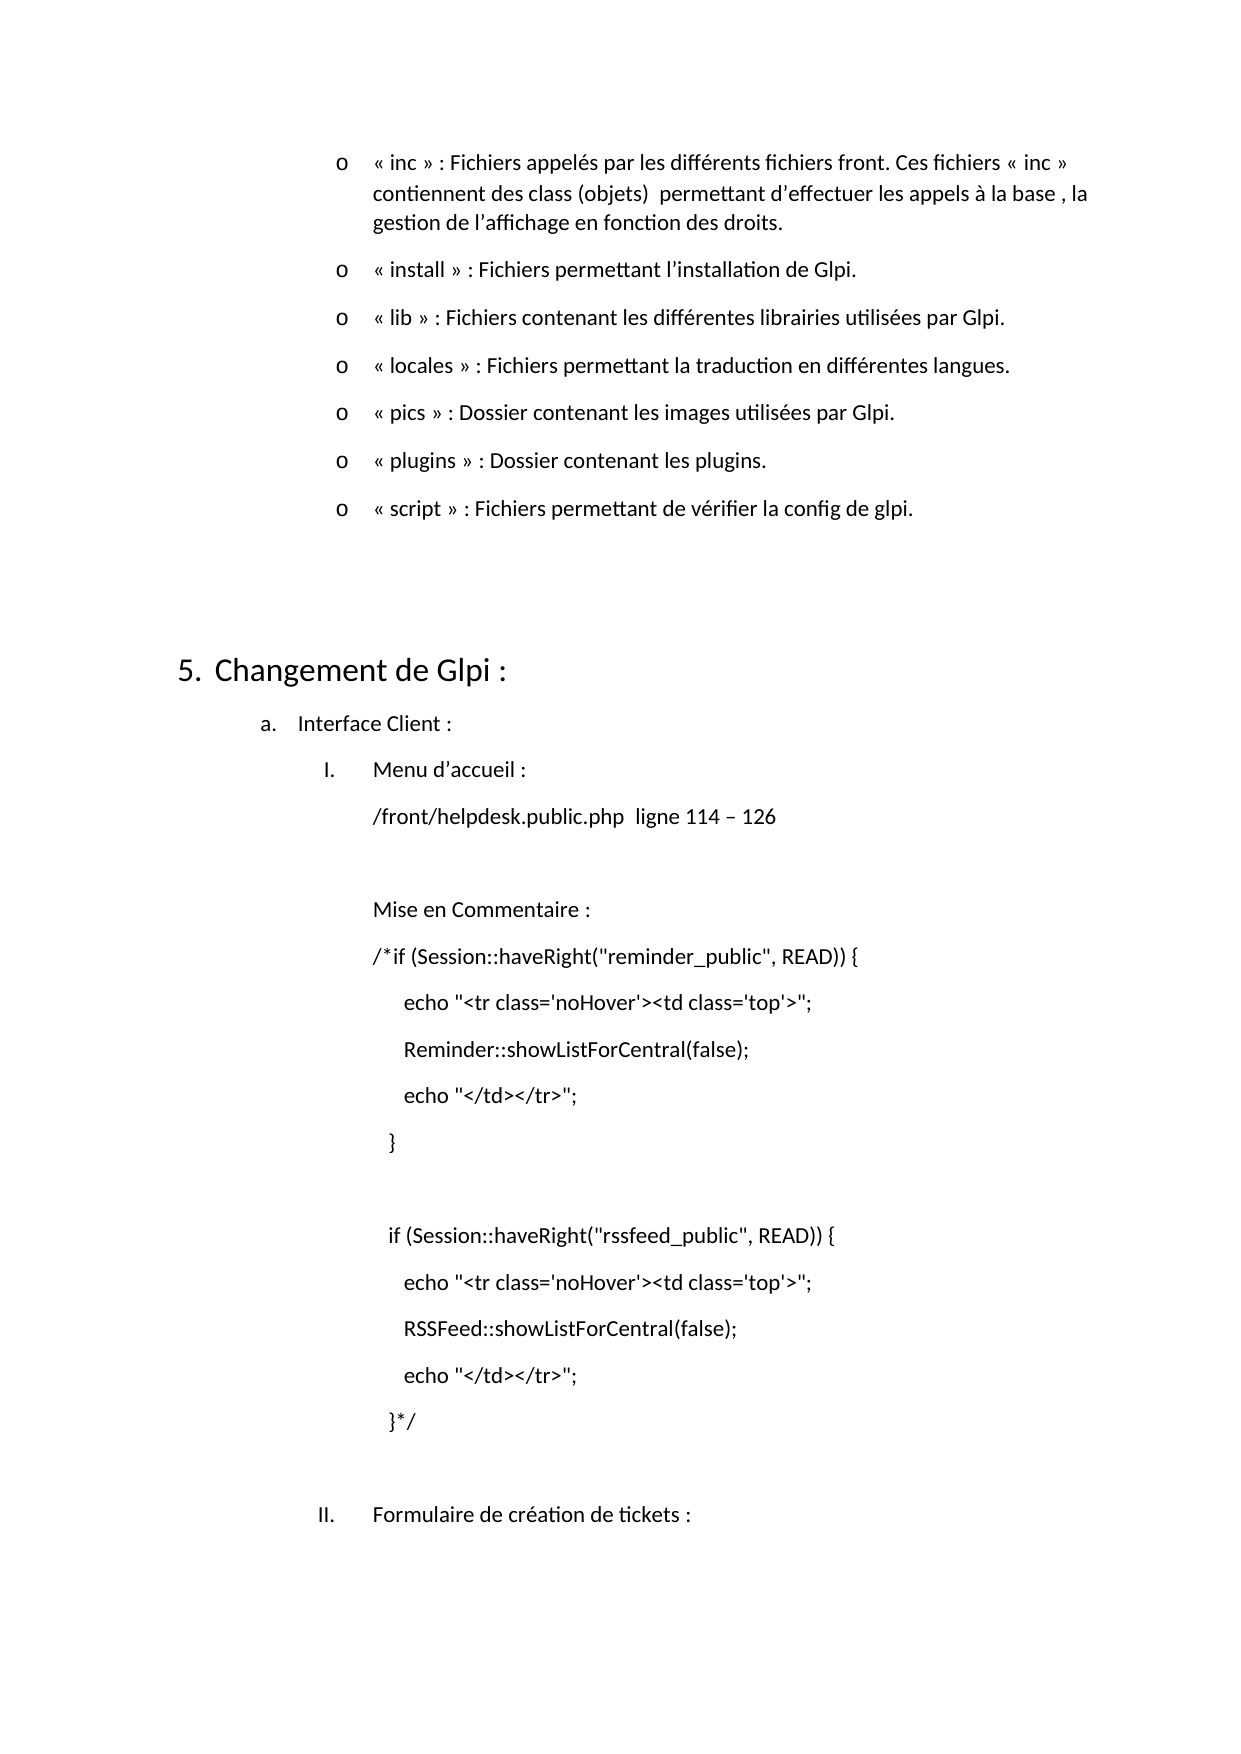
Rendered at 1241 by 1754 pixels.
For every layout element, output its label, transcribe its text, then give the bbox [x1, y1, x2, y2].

list RSSFeed::showListForCentral(false); [373, 1314, 1093, 1342]
list Formulaire de création de tickets : [335, 1501, 1093, 1528]
list echo "</td></tr>"; [373, 1081, 1093, 1109]
list « script » : Fichiers permettant de vérifier la config de glpi. [335, 494, 1093, 523]
list /*if (Session::haveRight("reminder_public", READ)) { [373, 942, 1093, 970]
list Reminder::showListForCentral(false); [373, 1035, 1093, 1063]
list « install » : Fichiers permettant l’installation de Glpi. [335, 255, 1093, 284]
list echo "<tr class='noHover'><td class='top'>"; [373, 1268, 1093, 1296]
list « inc » : Fichiers appelés par les différents fichiers front. Ces fichiers « inc » contiennent des class (objets) permettant d’effectuer les appels à la base , la gestion de l’affichage en fonction des droits. [335, 148, 1093, 237]
list }*/ [373, 1407, 1093, 1435]
list Interface Client : [260, 709, 1093, 737]
list /front/helpdesk.public.php ligne 114 – 126 [373, 802, 1093, 830]
list if (Session::haveRight("rssfeed_public", READ)) { [373, 1221, 1093, 1249]
list « pics » : Dossier contenant les images utilisées par Glpi. [335, 398, 1093, 428]
list Menu d’accueil : [335, 756, 1093, 783]
list « locales » : Fichiers permettant la traduction en différentes langues. [335, 351, 1093, 380]
list } [373, 1128, 1093, 1156]
list « lib » : Fichiers contenant les différentes librairies utilisées par Glpi. [335, 303, 1093, 332]
list echo "</td></tr>"; [373, 1361, 1093, 1389]
list Mise en Commentaire : [373, 895, 1093, 923]
list Changement de Glpi : [177, 649, 1093, 689]
list « plugins » : Dossier contenant les plugins. [335, 446, 1093, 476]
list echo "<tr class='noHover'><td class='top'>"; [373, 988, 1093, 1016]
